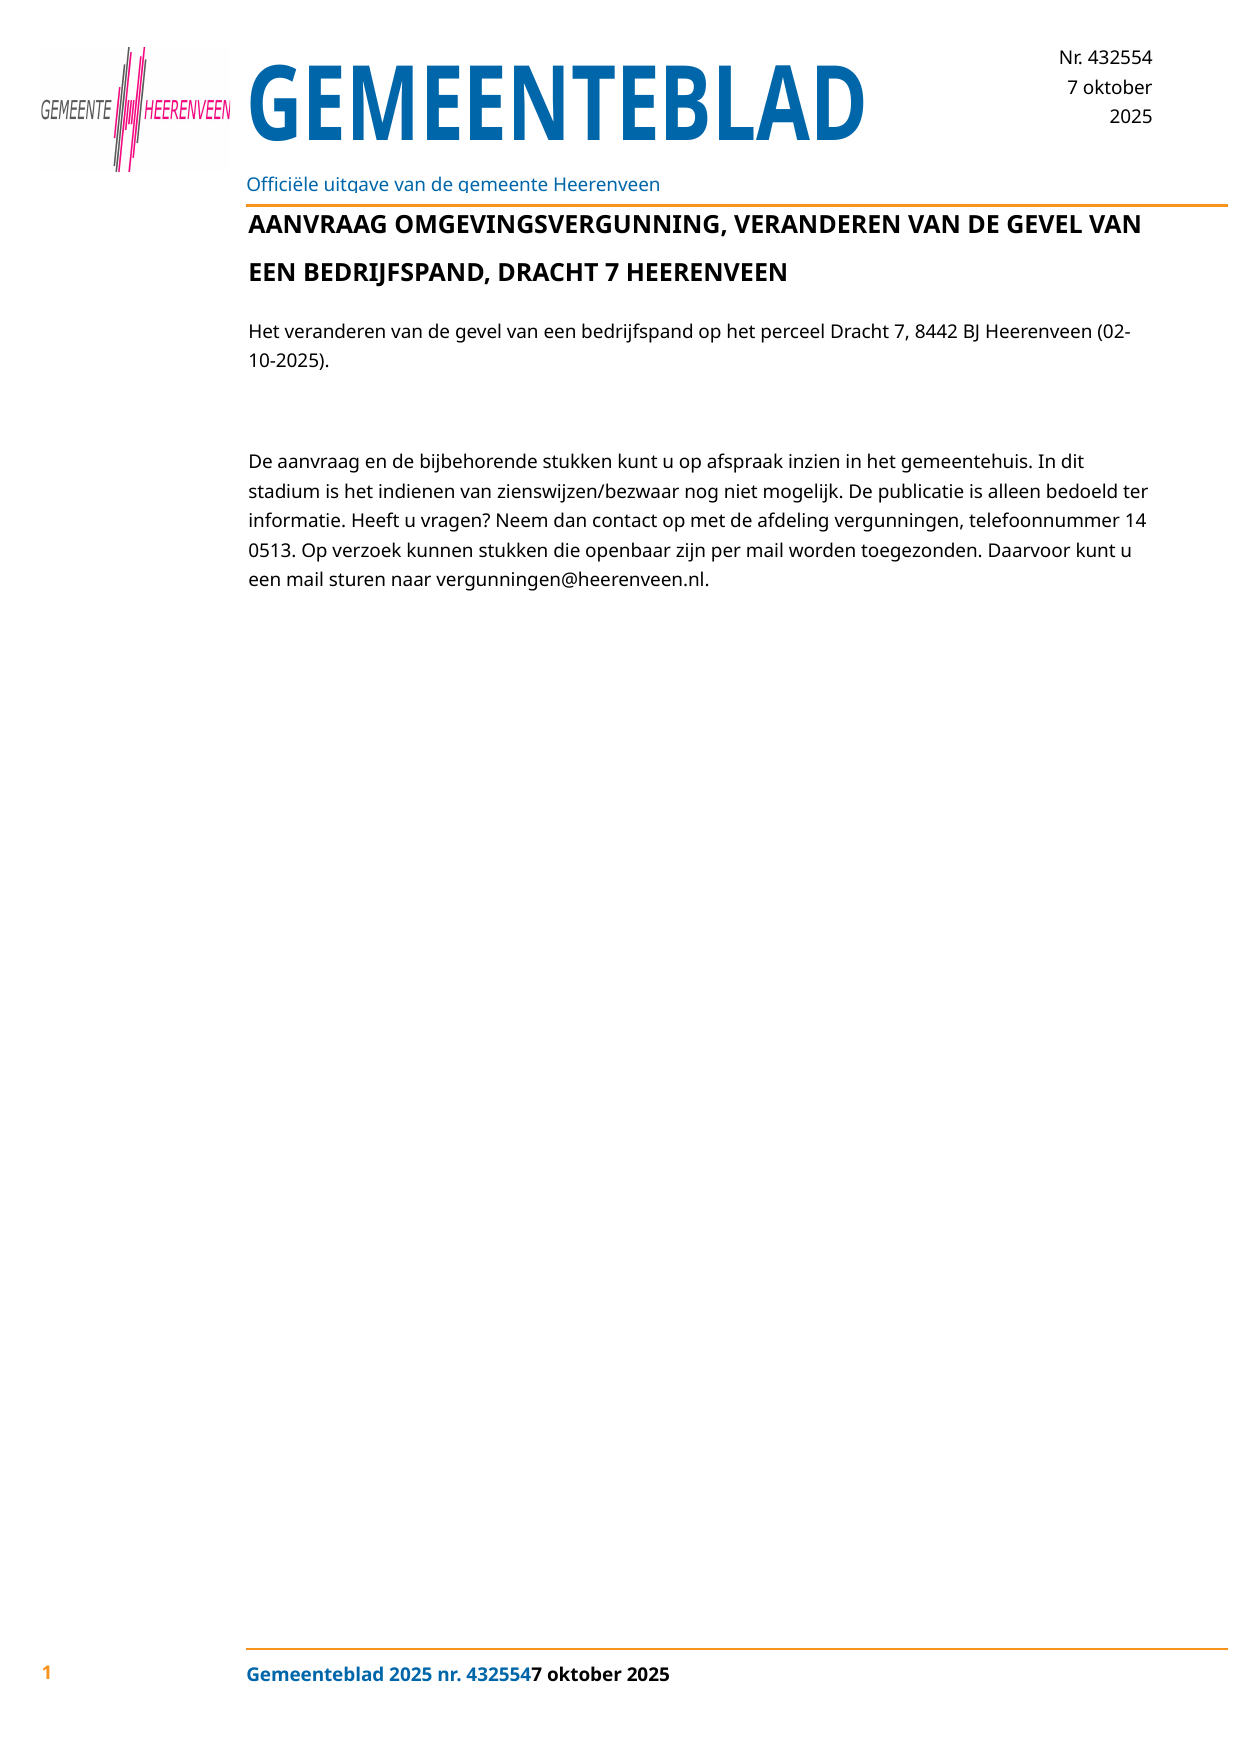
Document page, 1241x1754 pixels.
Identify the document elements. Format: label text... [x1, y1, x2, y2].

text De aanvraag en de bijbehorende stukken kunt u op afspraak inzien in het gemeentehuis. In dit stadium is het indienen van zienswijzen/bezwaar nog niet mogelijk. De publicatie is alleen bedoeld ter informatie. Heeft u vragen? Neem dan contact op met de afdeling vergunningen, telefoonnummer 14 0513. Op verzoek kunnen stukken die openbaar zijn per mail worden toegezonden. Daarvoor kunt u een mail sturen naar vergunningen@heerenveen.nl. [248, 448, 1152, 592]
picture [41, 47, 231, 172]
text Het veranderen van de gevel van een bedrijfspand op het perceel Dracht 7, 8442 BJ Heerenveen (02-10-2025). [248, 318, 1152, 373]
text AANVRAAG OMGEVINGSVERGUNNING, VERANDEREN VAN DE GEVEL VAN EEN BEDRIJFSPAND, DRACHT 7 HEERENVEEN [248, 207, 1152, 288]
